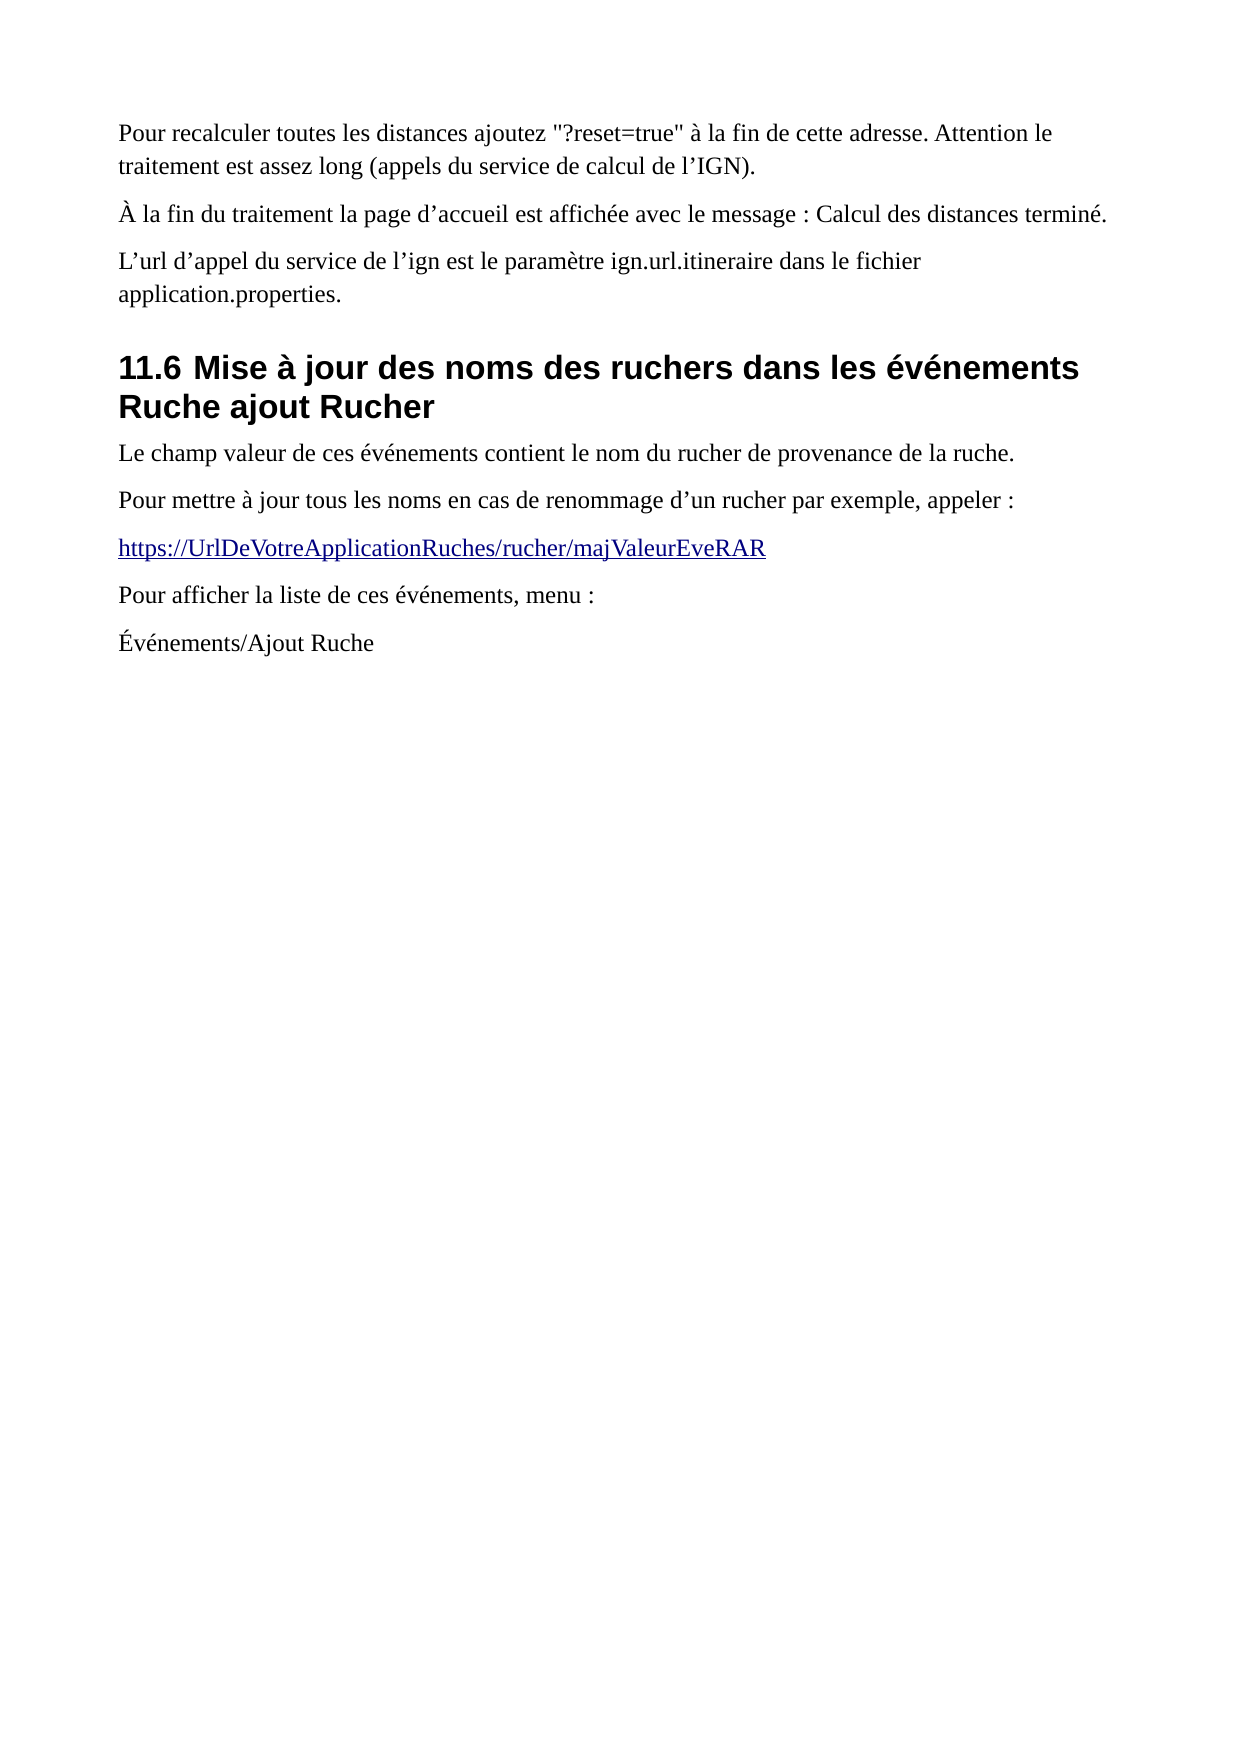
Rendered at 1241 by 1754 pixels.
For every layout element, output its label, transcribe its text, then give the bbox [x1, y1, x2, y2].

text Le champ valeur de ces événements contient le nom du rucher de provenance de la ruche. [118, 438, 1122, 466]
text L’url d’appel du service de l’ign est le paramètre ign.url.itineraire dans le fichier application.properties. [118, 246, 1122, 308]
text Pour afficher la liste de ces événements, menu : [118, 580, 1122, 609]
text Pour recalculer toutes les distances ajoutez "?reset=true" à la fin de cette adresse. Attention le traitement est assez long (appels du service de calcul de l’IGN). [118, 118, 1122, 180]
text À la fin du traitement la page d’accueil est affichée avec le message : Calcul des distances terminé. [118, 199, 1122, 227]
subtitle Mise à jour des noms des ruchers dans les événements Ruche ajout Rucher [118, 348, 1122, 425]
text https://UrlDeVotreApplicationRuches/rucher/majValeurEveRAR [118, 533, 1122, 562]
text Pour mettre à jour tous les noms en cas de renommage d’un rucher par exemple, appeler : [118, 485, 1122, 514]
text Événements/Ajout Ruche [118, 628, 1122, 657]
